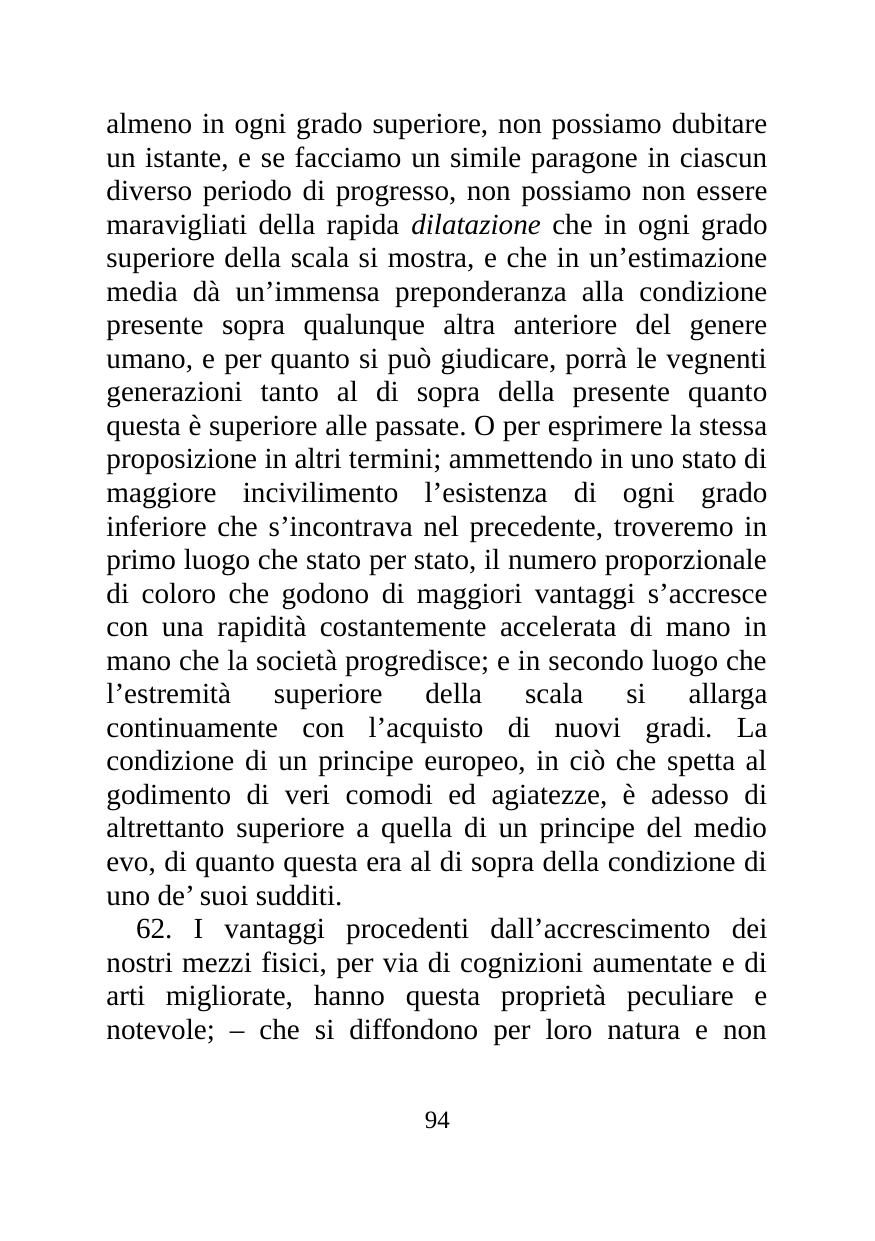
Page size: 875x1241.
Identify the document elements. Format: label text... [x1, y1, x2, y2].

text 62. I vantaggi procedenti dall’accrescimento dei nostri mezzi fisici, per via di cognizioni aumentate e di arti migliorate, hanno questa proprietà peculiare e notevole; – che si diffondono per loro natura e non [106, 911, 768, 1045]
text almeno in ogni grado superiore, non possiamo dubitare un istante, e se facciamo un simile paragone in ciascun diverso periodo di progresso, non possiamo non essere maravigliati della rapida dilatazione che in ogni grado superiore della scala si mostra, e che in un’estimazione media dà un’immensa preponderanza alla condizione presente sopra qualunque altra anteriore del genere umano, e per quanto si può giudicare, porrà le vegnenti generazioni tanto al di sopra della presente quanto questa è superiore alle passate. O per esprimere la stessa proposizione in altri termini; ammettendo in uno stato di maggiore incivilimento l’esistenza di ogni grado inferiore che s’incontrava nel precedente, troveremo in primo luogo che stato per stato, il numero proporzionale di coloro che godono di maggiori vantaggi s’accresce con una rapidità costantemente accelerata di mano in mano che la società progredisce; e in secondo luogo che l’estremità superiore della scala si allarga continuamente con l’acquisto di nuovi gradi. La condizione di un principe europeo, in ciò che spetta al godimento di veri comodi ed agiatezze, è adesso di altrettanto superiore a quella di un principe del medio evo, di quanto questa era al di sopra della condizione di uno de’ suoi sudditi. [106, 106, 768, 911]
